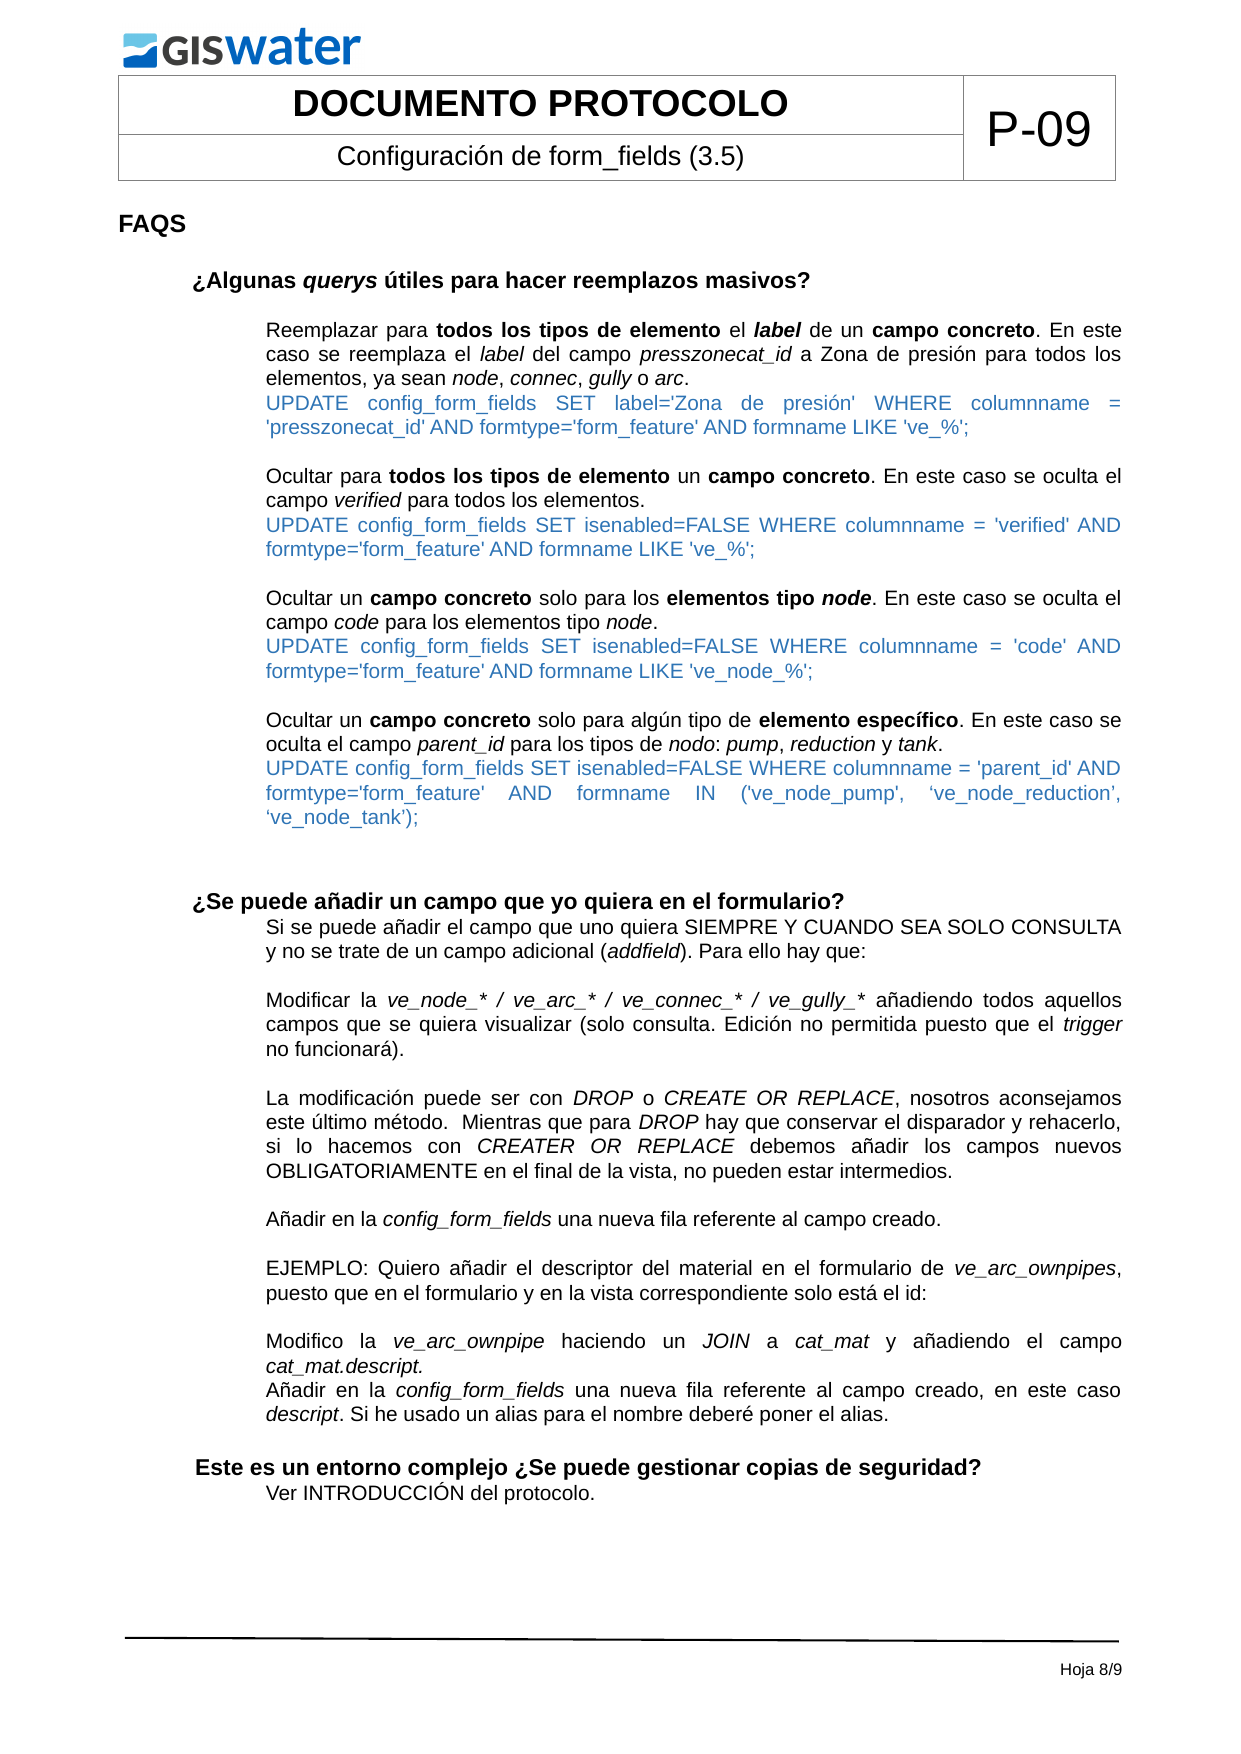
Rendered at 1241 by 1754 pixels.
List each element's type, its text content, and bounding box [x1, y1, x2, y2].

list UPDATE config_form_fields SET label='Zona de presión' WHERE columnname = 'presszonecat_id' AND formtype='form_feature' AND formname LIKE 've_%'; [266, 391, 1122, 439]
list FAQS [118, 209, 1122, 238]
list Modifico la ve_arc_ownpipe haciendo un JOIN a cat_mat y añadiendo el campo cat_mat.descript. [266, 1329, 1122, 1377]
list Ocultar para todos los tipos de elemento un campo concreto. En este caso se oculta el campo verified para todos los elementos. [228, 464, 1122, 512]
list Ocultar un campo concreto solo para algún tipo de elemento específico. En este caso se oculta el campo parent_id para los tipos de nodo: pump, reduction y tank. [266, 707, 1122, 756]
list ¿Se puede añadir un campo que yo quiera en el formulario? [192, 888, 1122, 914]
list EJEMPLO: Quiero añadir el descriptor del material en el formulario de ve_arc_ownpipes, puesto que en el formulario y en la vista correspondiente solo está el id: [266, 1256, 1122, 1304]
list Ver INTRODUCCIÓN del protocolo. [266, 1480, 1122, 1504]
list ¿Algunas querys útiles para hacer reemplazos masivos? [192, 267, 1122, 293]
picture [119, 23, 365, 72]
list Añadir en la config_form_fields una nueva fila referente al campo creado. [266, 1207, 1122, 1231]
list UPDATE config_form_fields SET isenabled=FALSE WHERE columnname = 'parent_id' AND formtype='form_feature' AND formname IN ('ve_node_pump', ‘ve_node_reduction’, ‘ve_node_tank’); [266, 756, 1122, 829]
list Ocultar un campo concreto solo para los elementos tipo node. En este caso se oculta el campo code para los elementos tipo node. [266, 586, 1122, 634]
list Este es un entorno complejo ¿Se puede gestionar copias de seguridad? [195, 1453, 1122, 1480]
list Modificar la ve_node_* / ve_arc_* / ve_connec_* / ve_gully_* añadiendo todos aquellos campos que se quiera visualizar (solo consulta. Edición no permitida puesto que el trigger no funcionará). [266, 988, 1122, 1061]
list La modificación puede ser con DROP o CREATE OR REPLACE, nosotros aconsejamos este último método. Mientras que para DROP hay que conservar el disparador y rehacerlo, si lo hacemos con CREATER OR REPLACE debemos añadir los campos nuevos OBLIGATORIAMENTE en el final de la vista, no pueden estar intermedios. [266, 1085, 1122, 1182]
list Reemplazar para todos los tipos de elemento el label de un campo concreto. En este caso se reemplaza el label del campo presszonecat_id a Zona de presión para todos los elementos, ya sean node, connec, gully o arc. [266, 317, 1122, 390]
list UPDATE config_form_fields SET isenabled=FALSE WHERE columnname = 'verified' AND formtype='form_feature' AND formname LIKE 've_%'; [266, 512, 1122, 561]
list Si se puede añadir el campo que uno quiera SIEMPRE Y CUANDO SEA SOLO CONSULTA y no se trate de un campo adicional (addfield). Para ello hay que: [266, 915, 1122, 963]
list Añadir en la config_form_fields una nueva fila referente al campo creado, en este caso descript. Si he usado un alias para el nombre deberé poner el alias. [266, 1378, 1122, 1426]
list UPDATE config_form_fields SET isenabled=FALSE WHERE columnname = 'code' AND formtype='form_feature' AND formname LIKE 've_node_%'; [266, 634, 1122, 683]
